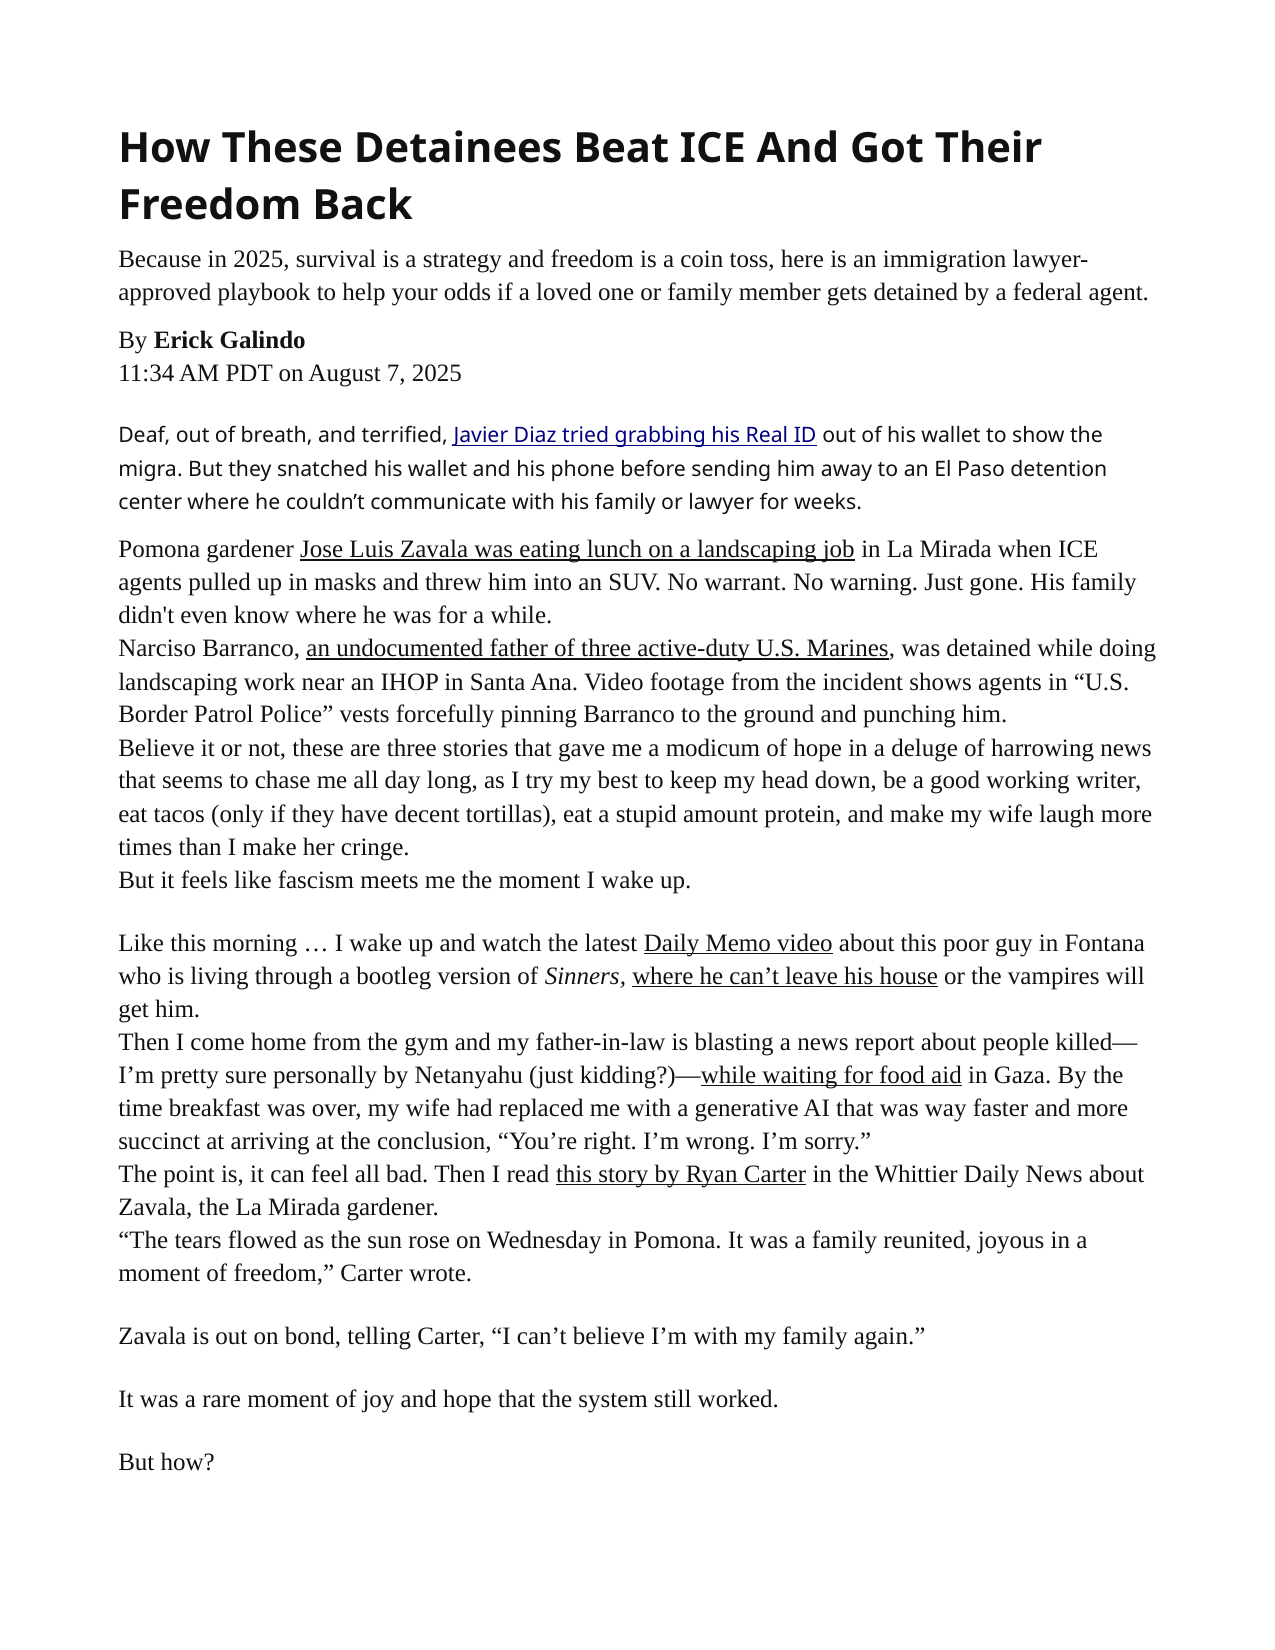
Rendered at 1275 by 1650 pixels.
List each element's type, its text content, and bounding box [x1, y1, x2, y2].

text Zavala is out on bond, telling Carter, “I can’t believe I’m with my family again.” [118, 1321, 1157, 1350]
text Narciso Barranco, an undocumented father of three active-duty U.S. Marines, was detained while doing landscaping work near an IHOP in Santa Ana. Video footage from the incident shows agents in “U.S. Border Patrol Police” vests forcefully pinning Barranco to the ground and punching him. [118, 633, 1157, 728]
text But it feels like fascism meets me the moment I wake up. [118, 865, 1157, 893]
text “The tears flowed as the sun rose on Wednesday in Pomona. It was a family reunited, joyous in a moment of freedom,” Carter wrote. [118, 1225, 1157, 1287]
text Believe it or not, these are three stories that gave me a modicum of hope in a deluge of harrowing news that seems to chase me all day long, as I try my best to keep my head down, be a good working writer, eat tacos (only if they have decent tortillas), eat a stupid amount protein, and make my wife laugh more times than I make her cringe. [118, 733, 1157, 860]
text Like this morning … I wake up and watch the latest Daily Memo video about this poor guy in Fontana who is living through a bootleg version of Sinners, where he can’t leave his house or the vampires will get him. [118, 928, 1157, 1022]
text Then I come home from the gym and my father-in-law is blasting a news report about people killed—I’m pretty sure personally by Netanyahu (just kidding?)—while waiting for food aid in Gaza. By the time breakfast was over, my wife had replaced me with a generative AI that was way faster and more succinct at arriving at the conclusion, “You’re right. I’m wrong. I’m sorry.” [118, 1027, 1157, 1154]
text 11:34 AM PDT on August 7, 2025 [118, 358, 1157, 387]
text But how? [118, 1447, 1157, 1476]
subtitle How These Detainees Beat ICE And Got Their Freedom Back [118, 118, 1157, 232]
text By Erick Galindo [118, 325, 1157, 354]
text Because in 2025, survival is a strategy and freedom is a coin toss, here is an immigration lawyer-approved playbook to help your odds if a loved one or family member gets detained by a federal agent. [118, 244, 1157, 306]
text The point is, it can feel all bad. Then I read this story by Ryan Carter in the Whittier Daily News about Zavala, the La Mirada gardener. [118, 1159, 1157, 1221]
text Pomona gardener Jose Luis Zavala was eating lunch on a landscaping job in La Mirada when ICE agents pulled up in masks and threw him into an SUV. No warrant. No warning. Just gone. His family didn't even know where he was for a while. [118, 534, 1157, 629]
text Deaf, out of breath, and terrified, Javier Diaz tried grabbing his Real ID out of his wallet to show the migra. But they snatched his wallet and his phone before sending him away to an El Paso detention center where he couldn’t communicate with his family or lawyer for weeks. [118, 420, 1157, 516]
text It was a rare moment of joy and hope that the system still worked. [118, 1384, 1157, 1413]
